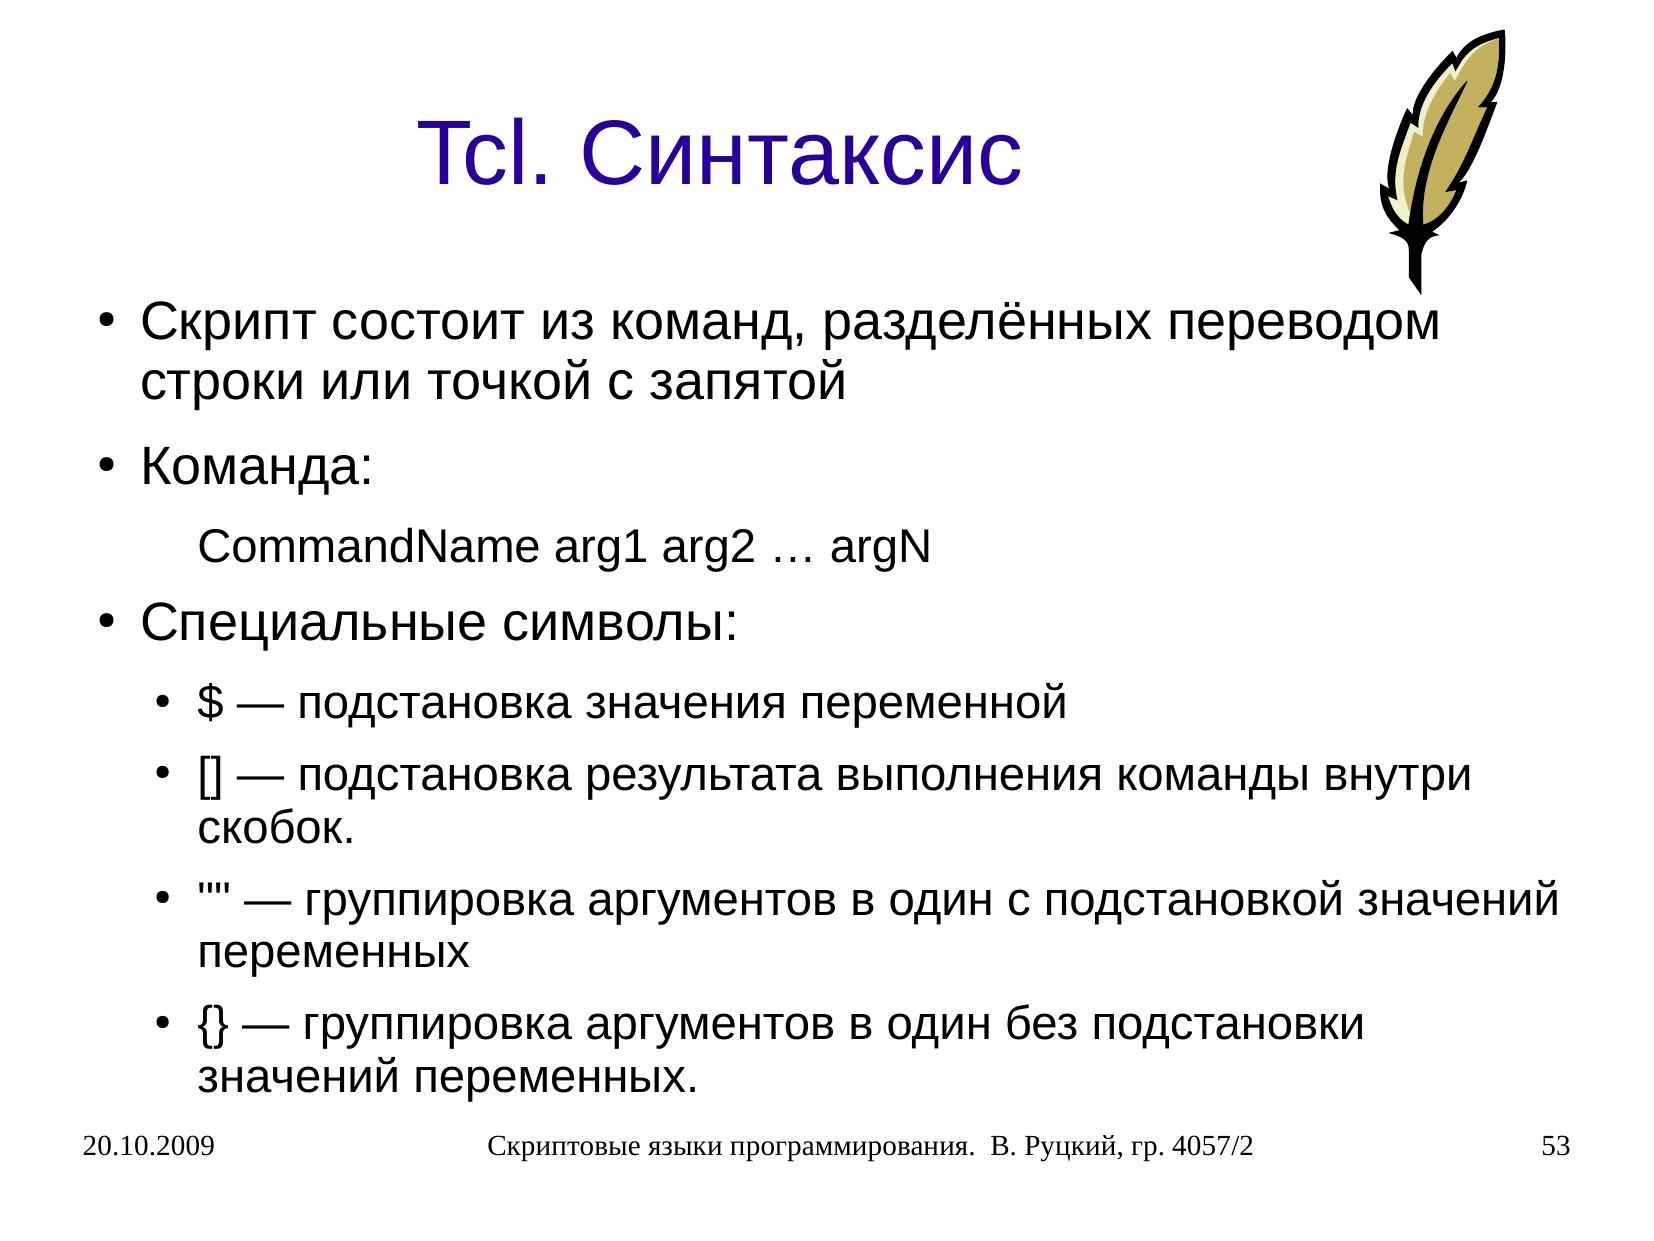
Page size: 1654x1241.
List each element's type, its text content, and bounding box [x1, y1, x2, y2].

list Скрипт состоит из команд, разделённых переводом строки или точкой с запятой Команда: CommandName arg1 arg2 … argN Специальные символы: $ — подстановка значения переменной [] — подстановка результата выполнения команды внутри скобок. "" — группировка аргументов в один с подстановкой значений переменных {} — группировка аргументов в один без подстановки значений переменных. [82, 290, 1571, 1109]
title Tcl. Синтаксис [82, 49, 1359, 257]
picture [1380, 29, 1506, 296]
